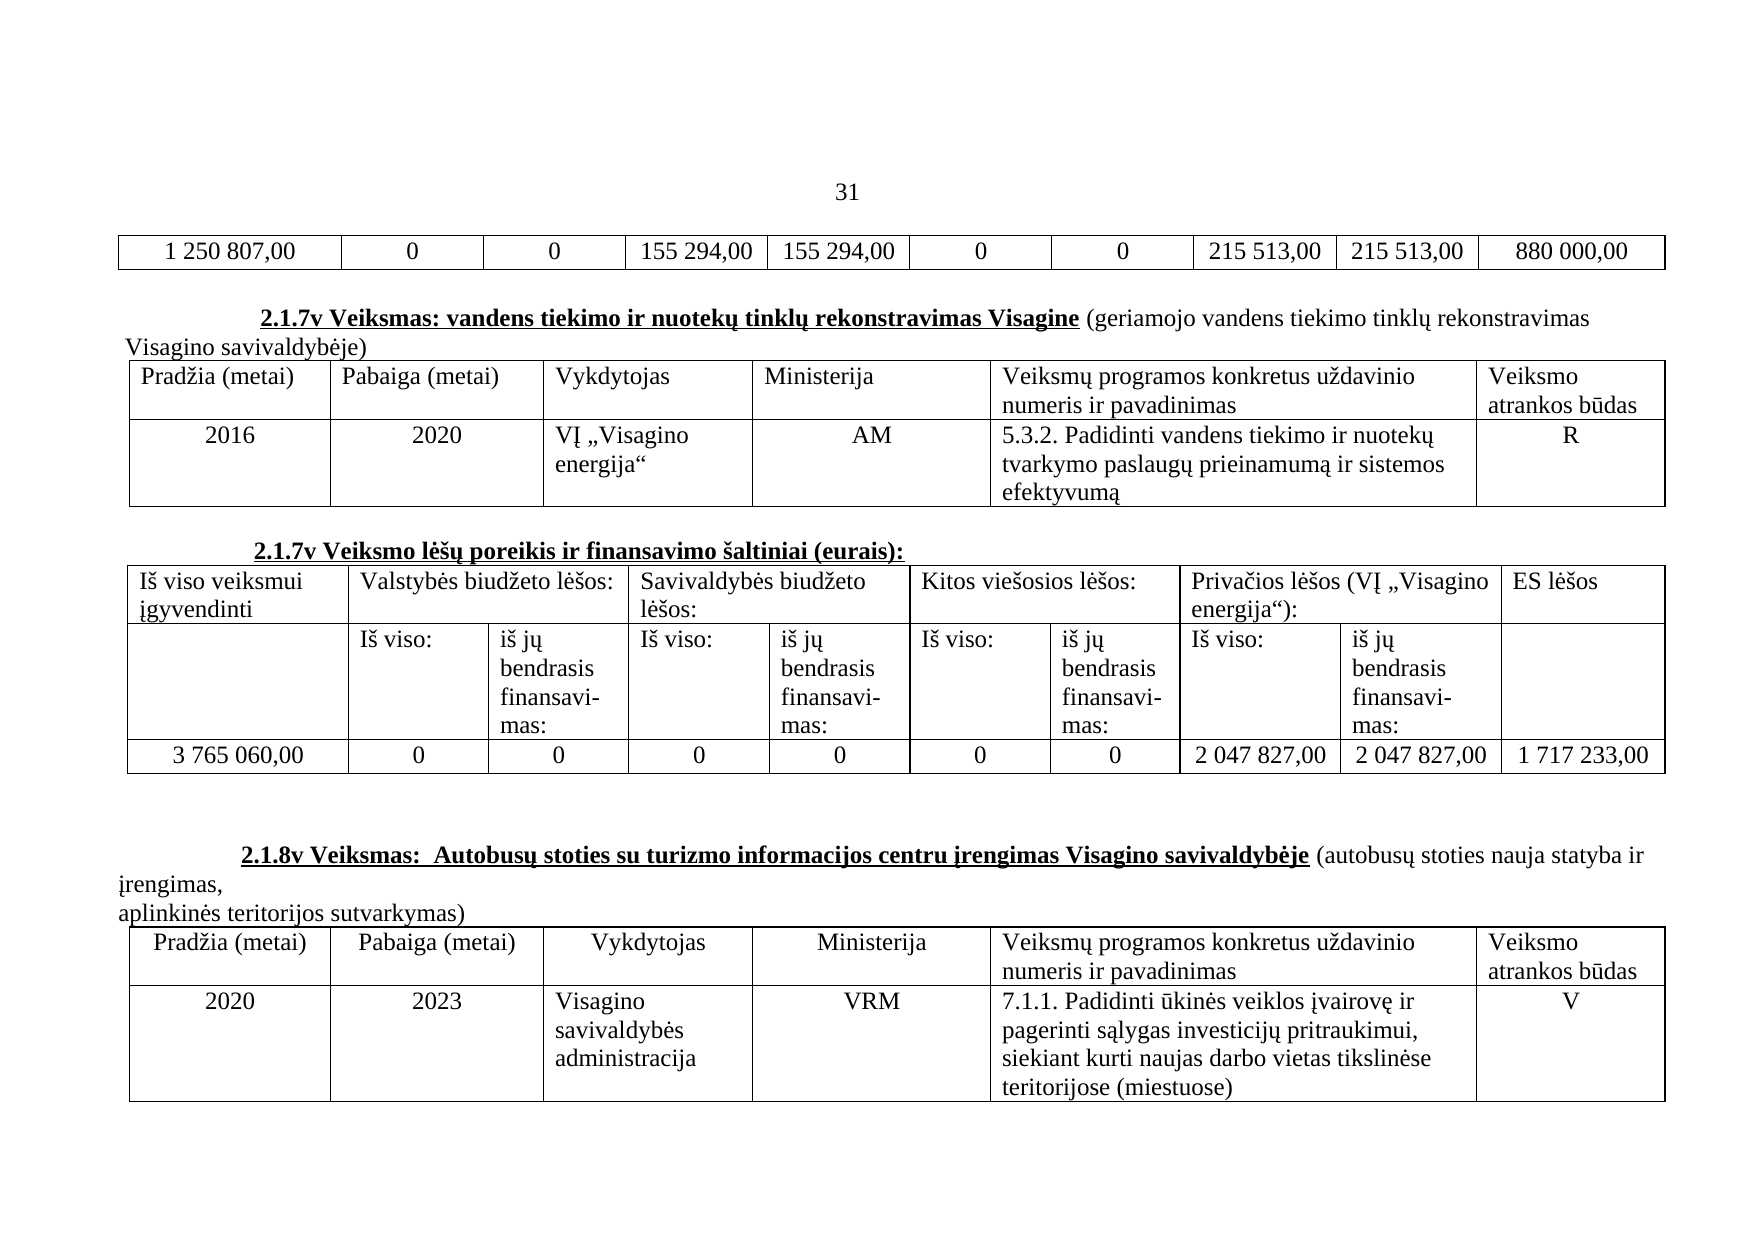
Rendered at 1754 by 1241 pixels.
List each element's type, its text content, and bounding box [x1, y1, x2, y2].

table_cell 3 765 060,00 [128, 740, 348, 773]
table_cell Iš viso: [629, 624, 769, 739]
table_cell 0 [1051, 740, 1179, 773]
table_header Pabaiga (metai) [331, 361, 543, 419]
table_cell 7.1.1. Padidinti ūkinės veiklos įvairovę ir pagerinti sąlygas investicijų pritraukimui, siekiant kurti naujas darbo vietas tikslinėse teritorijose (miestuose) [991, 986, 1476, 1101]
table_cell iš jų bendrasis finansavi-mas: [1051, 624, 1179, 739]
table_cell 0 [911, 740, 1050, 773]
table_cell VRM [753, 986, 990, 1101]
table_cell 0 [629, 740, 769, 773]
table_header Savivaldybės biudžeto lėšos: [629, 566, 909, 623]
table_cell 5.3.2. Padidinti vandens tiekimo ir nuotekų tvarkymo paslaugų prieinamumą ir sistemos efektyvumą [991, 420, 1476, 506]
text Visagino savivaldybėje) [118, 332, 1688, 360]
table_header Privačios lėšos (VĮ „Visagino energija“): [1181, 566, 1501, 623]
table_cell AM [753, 420, 990, 506]
table_header Veiksmo atrankos būdas [1477, 928, 1664, 985]
table_cell 0 [910, 236, 1051, 269]
text aplinkinės teritorijos sutvarkymas) [118, 898, 1688, 926]
table_cell R [1477, 420, 1664, 506]
table_header Pradžia (metai) [130, 928, 330, 985]
table_cell 2020 [331, 420, 543, 506]
table_cell Visagino savivaldybės administracija [544, 986, 752, 1101]
text 2.1.7v Veiksmas: vandens tiekimo ir nuotekų tinklų rekonstravimas Visagine (geriamojo vandens tiekimo tinklų rekonstravimas [118, 303, 1688, 332]
table_cell 2016 [130, 420, 330, 506]
table_cell 155 294,00 [626, 236, 767, 269]
table_header Vykdytojas [544, 928, 752, 985]
text 2.1.8v Veiksmas: Autobusų stoties su turizmo informacijos centru įrengimas Visagino savivaldybėje (autobusų stoties nauja statyba ir įrengimas, [118, 840, 1688, 898]
table_header Vykdytojas [544, 361, 752, 419]
table_cell Iš viso: [349, 624, 488, 739]
table_header Iš viso veiksmui įgyvendinti [128, 566, 348, 623]
table_cell 2 047 827,00 [1181, 740, 1340, 773]
table_header Ministerija [753, 928, 990, 985]
table_header Veiksmo atrankos būdas [1477, 361, 1664, 419]
table_cell Iš viso: [1181, 624, 1340, 739]
table_cell Iš viso: [911, 624, 1050, 739]
text 2.1.7v Veiksmo lėšų poreikis ir finansavimo šaltiniai (eurais): [118, 536, 1577, 565]
table_header Valstybės biudžeto lėšos: [349, 566, 628, 623]
table_cell 2020 [130, 986, 330, 1101]
table_cell 1 717 233,00 [1502, 740, 1664, 773]
table_header ES lėšos [1502, 566, 1664, 623]
table_header Veiksmų programos konkretus uždavinio numeris ir pavadinimas [991, 928, 1476, 985]
table_header Pradžia (metai) [130, 361, 330, 419]
table_cell 155 294,00 [768, 236, 909, 269]
table_cell 1 250 807,00 [119, 236, 341, 269]
table_cell iš jų bendrasis finansavi-mas: [770, 624, 909, 739]
table_cell 215 513,00 [1337, 236, 1478, 269]
table_header Pabaiga (metai) [331, 928, 543, 985]
table_cell 0 [1052, 236, 1193, 269]
table_header Veiksmų programos konkretus uždavinio numeris ir pavadinimas [991, 361, 1476, 419]
table_header Ministerija [753, 361, 990, 419]
table_cell [1502, 624, 1664, 739]
table_cell 0 [342, 236, 483, 269]
table_cell 0 [770, 740, 909, 773]
table_cell [128, 624, 348, 739]
table_cell 0 [489, 740, 628, 773]
table_cell 0 [349, 740, 488, 773]
table_cell 0 [484, 236, 625, 269]
table_cell iš jų bendrasis finansavi-mas: [489, 624, 628, 739]
table_cell V [1477, 986, 1664, 1101]
table_cell 215 513,00 [1194, 236, 1336, 269]
table_cell 2 047 827,00 [1341, 740, 1501, 773]
table_cell VĮ „Visagino energija“ [544, 420, 752, 506]
table_cell 880 000,00 [1479, 236, 1664, 269]
table_cell 2023 [331, 986, 543, 1101]
table_header Kitos viešosios lėšos: [911, 566, 1179, 623]
table_cell iš jų bendrasis finansavi-mas: [1341, 624, 1501, 739]
